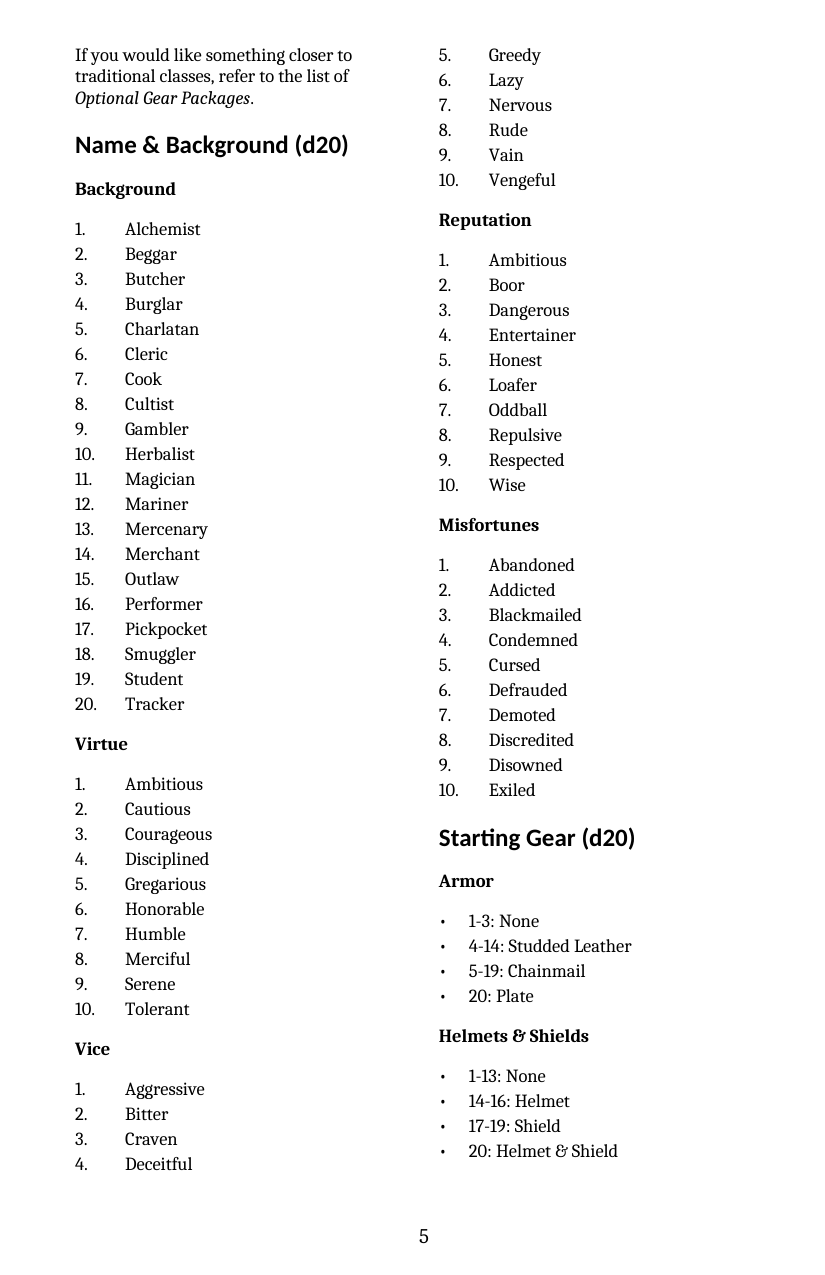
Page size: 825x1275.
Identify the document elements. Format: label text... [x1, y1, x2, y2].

list Mercenary [75, 519, 409, 540]
list Ambitious [75, 774, 409, 795]
list Demoted [439, 705, 772, 726]
list Vain [439, 145, 772, 166]
list Charlatan [75, 319, 409, 340]
list Respected [439, 450, 772, 471]
list Deceitful [75, 1154, 409, 1175]
text Armor [439, 871, 772, 893]
list Burglar [75, 294, 409, 315]
list Rude [439, 120, 772, 141]
list Gambler [75, 419, 409, 440]
list Addicted [439, 580, 772, 601]
list Cautious [75, 799, 409, 820]
list Herbalist [75, 444, 409, 465]
list 1-3: None [439, 911, 772, 933]
list Serene [75, 974, 409, 995]
list Performer [75, 594, 409, 615]
list Gregarious [75, 874, 409, 895]
list Discredited [439, 730, 772, 751]
list Repulsive [439, 425, 772, 446]
list Mariner [75, 494, 409, 515]
list Cleric [75, 344, 409, 365]
list Oddball [439, 400, 772, 421]
list Honest [439, 350, 772, 371]
list Aggressive [75, 1079, 409, 1100]
list Merciful [75, 949, 409, 970]
text Vice [75, 1039, 409, 1060]
list Bitter [75, 1104, 409, 1125]
list Ambitious [439, 250, 772, 271]
list Craven [75, 1129, 409, 1150]
list Entertainer [439, 325, 772, 346]
list Tracker [75, 694, 409, 715]
list 17-19: Shield [439, 1116, 772, 1138]
list 4-14: Studded Leather [439, 936, 772, 958]
list Greedy [439, 45, 772, 66]
list 5-19: Chainmail [439, 961, 772, 983]
list Beggar [75, 244, 409, 265]
list Defrauded [439, 680, 772, 701]
list Condemned [439, 630, 772, 651]
text Helmets & Shields [439, 1026, 772, 1048]
list 1-13: None [439, 1066, 772, 1088]
list Abandoned [439, 555, 772, 576]
list Pickpocket [75, 619, 409, 640]
list Cultist [75, 394, 409, 415]
list Exiled [439, 780, 772, 801]
text Background [75, 179, 409, 200]
text Misfortunes [439, 515, 772, 536]
text Reputation [439, 210, 772, 231]
list Dangerous [439, 300, 772, 321]
subtitle Starting Gear (d20) [439, 822, 772, 853]
list Boor [439, 275, 772, 296]
text Virtue [75, 734, 409, 755]
list 14-16: Helmet [439, 1091, 772, 1113]
list Nervous [439, 95, 772, 116]
subtitle Name & Background (d20) [75, 129, 409, 160]
list Alchemist [75, 219, 409, 240]
list Honorable [75, 899, 409, 920]
list Courageous [75, 824, 409, 845]
text If you would like something closer to traditional classes, refer to the list of Optional Gear Packages. [75, 45, 409, 109]
list Student [75, 669, 409, 690]
list Tolerant [75, 999, 409, 1020]
list Vengeful [439, 170, 772, 191]
list Cook [75, 369, 409, 390]
list Merchant [75, 544, 409, 565]
list Lazy [439, 70, 772, 91]
list Disciplined [75, 849, 409, 870]
list Outlaw [75, 569, 409, 590]
list 20: Plate [439, 986, 772, 1008]
list Wise [439, 475, 772, 496]
list 20: Helmet & Shield [439, 1141, 772, 1163]
list Blackmailed [439, 605, 772, 626]
list Loafer [439, 375, 772, 396]
list Magician [75, 469, 409, 490]
list Cursed [439, 655, 772, 676]
list Humble [75, 924, 409, 945]
list Disowned [439, 755, 772, 776]
list Butcher [75, 269, 409, 290]
list Smuggler [75, 644, 409, 665]
